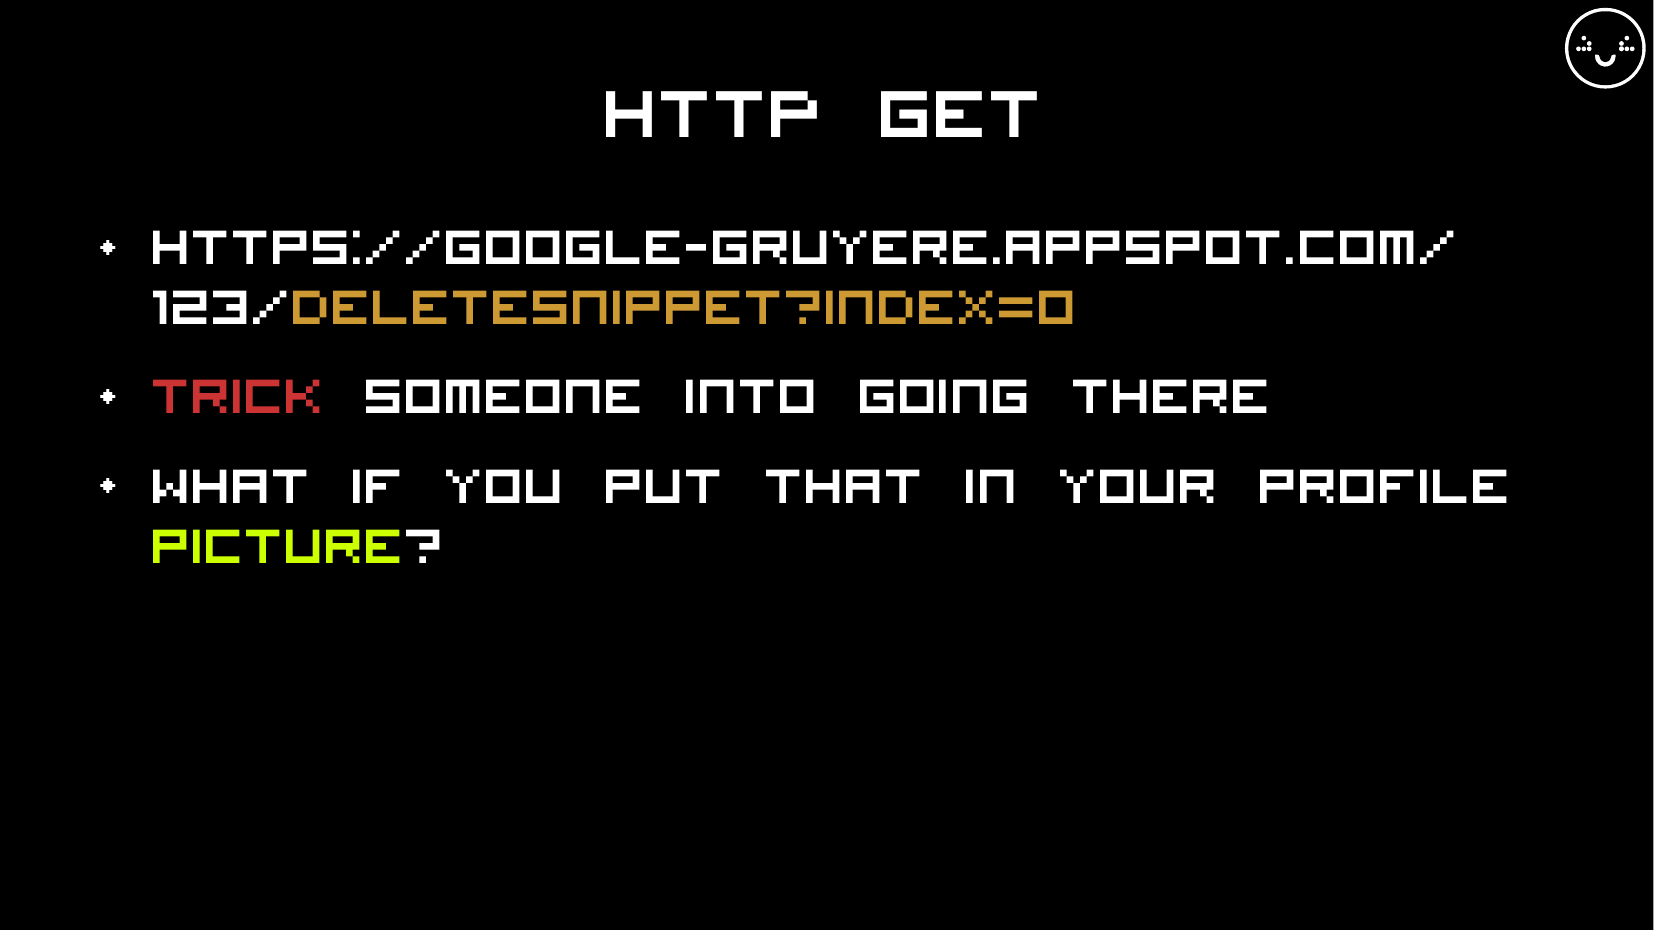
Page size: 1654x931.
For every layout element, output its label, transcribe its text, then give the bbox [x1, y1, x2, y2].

list https://google-gruyere.appspot.com/123/deletesnippet?index=0 Trick someone into going there What if you put that in your profile picture? [82, 217, 1571, 758]
title HTTP GET [82, 37, 1571, 193]
